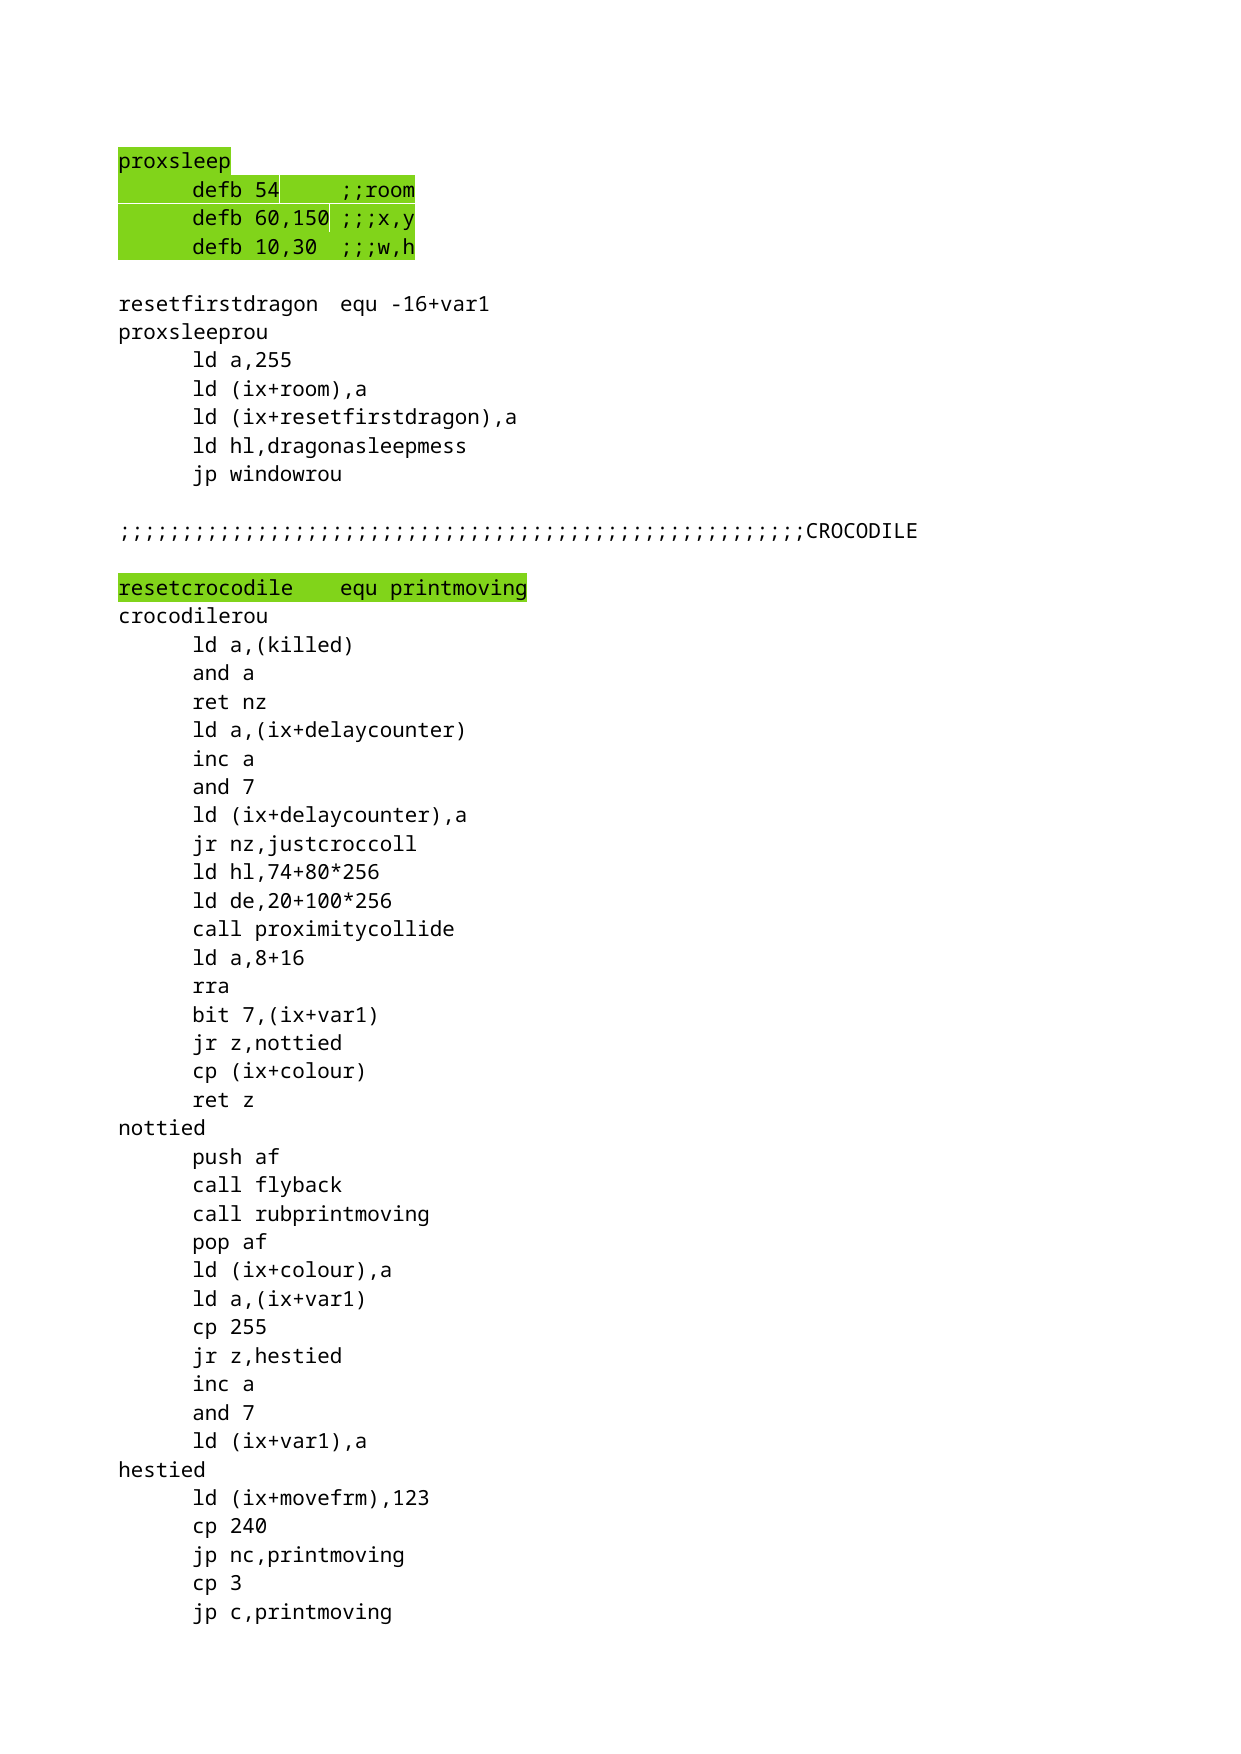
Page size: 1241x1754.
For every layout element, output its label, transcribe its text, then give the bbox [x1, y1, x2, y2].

text ld a,(killed) [118, 630, 1122, 658]
text rra [118, 971, 1122, 1000]
text ld de,20+100*256 [118, 886, 1122, 914]
text hestied [118, 1455, 1122, 1483]
text ld a,8+16 [118, 943, 1122, 971]
text cp 3 [118, 1568, 1122, 1597]
text jp windowrou [118, 459, 1122, 488]
text ld (ix+resetfirstdragon),a [118, 402, 1122, 431]
text and 7 [118, 772, 1122, 801]
text bit 7,(ix+var1) [118, 1000, 1122, 1028]
text defb 10,30 ;;;w,h [118, 232, 1122, 260]
text inc a [118, 744, 1122, 772]
text call proximitycollide [118, 914, 1122, 943]
text jp nc,printmoving [118, 1540, 1122, 1568]
text pop af [118, 1227, 1122, 1256]
text cp (ix+colour) [118, 1057, 1122, 1085]
text ld (ix+room),a [118, 374, 1122, 402]
text jr z,hestied [118, 1341, 1122, 1369]
text call flyback [118, 1170, 1122, 1199]
text inc a [118, 1369, 1122, 1398]
text ret nz [118, 687, 1122, 715]
text jp c,printmoving [118, 1597, 1122, 1625]
text crocodilerou [118, 602, 1122, 630]
text defb 60,150 ;;;x,y [118, 203, 1122, 232]
text ret z [118, 1085, 1122, 1113]
text ld a,(ix+var1) [118, 1284, 1122, 1312]
text push af [118, 1142, 1122, 1170]
text proxsleep [118, 147, 1122, 175]
text cp 255 [118, 1312, 1122, 1341]
text ld hl,74+80*256 [118, 857, 1122, 886]
text defb 54 ;;room [118, 175, 1122, 203]
text ld hl,dragonasleepmess [118, 431, 1122, 459]
text jr z,nottied [118, 1028, 1122, 1057]
text ld a,255 [118, 346, 1122, 374]
text and 7 [118, 1398, 1122, 1426]
text ld a,(ix+delaycounter) [118, 715, 1122, 744]
text proxsleeprou [118, 317, 1122, 346]
text ;;;;;;;;;;;;;;;;;;;;;;;;;;;;;;;;;;;;;;;;;;;;;;;;;;;;;;;CROCODILE [118, 516, 1122, 545]
text resetcrocodile equ printmoving [118, 573, 1122, 602]
text ld (ix+movefrm),123 [118, 1483, 1122, 1512]
text cp 240 [118, 1512, 1122, 1540]
text call rubprintmoving [118, 1199, 1122, 1227]
text nottied [118, 1113, 1122, 1142]
text and a [118, 658, 1122, 687]
text resetfirstdragon equ -16+var1 [118, 289, 1122, 317]
text jr nz,justcroccoll [118, 829, 1122, 857]
text ld (ix+colour),a [118, 1256, 1122, 1284]
text ld (ix+var1),a [118, 1426, 1122, 1455]
text ld (ix+delaycounter),a [118, 801, 1122, 829]
